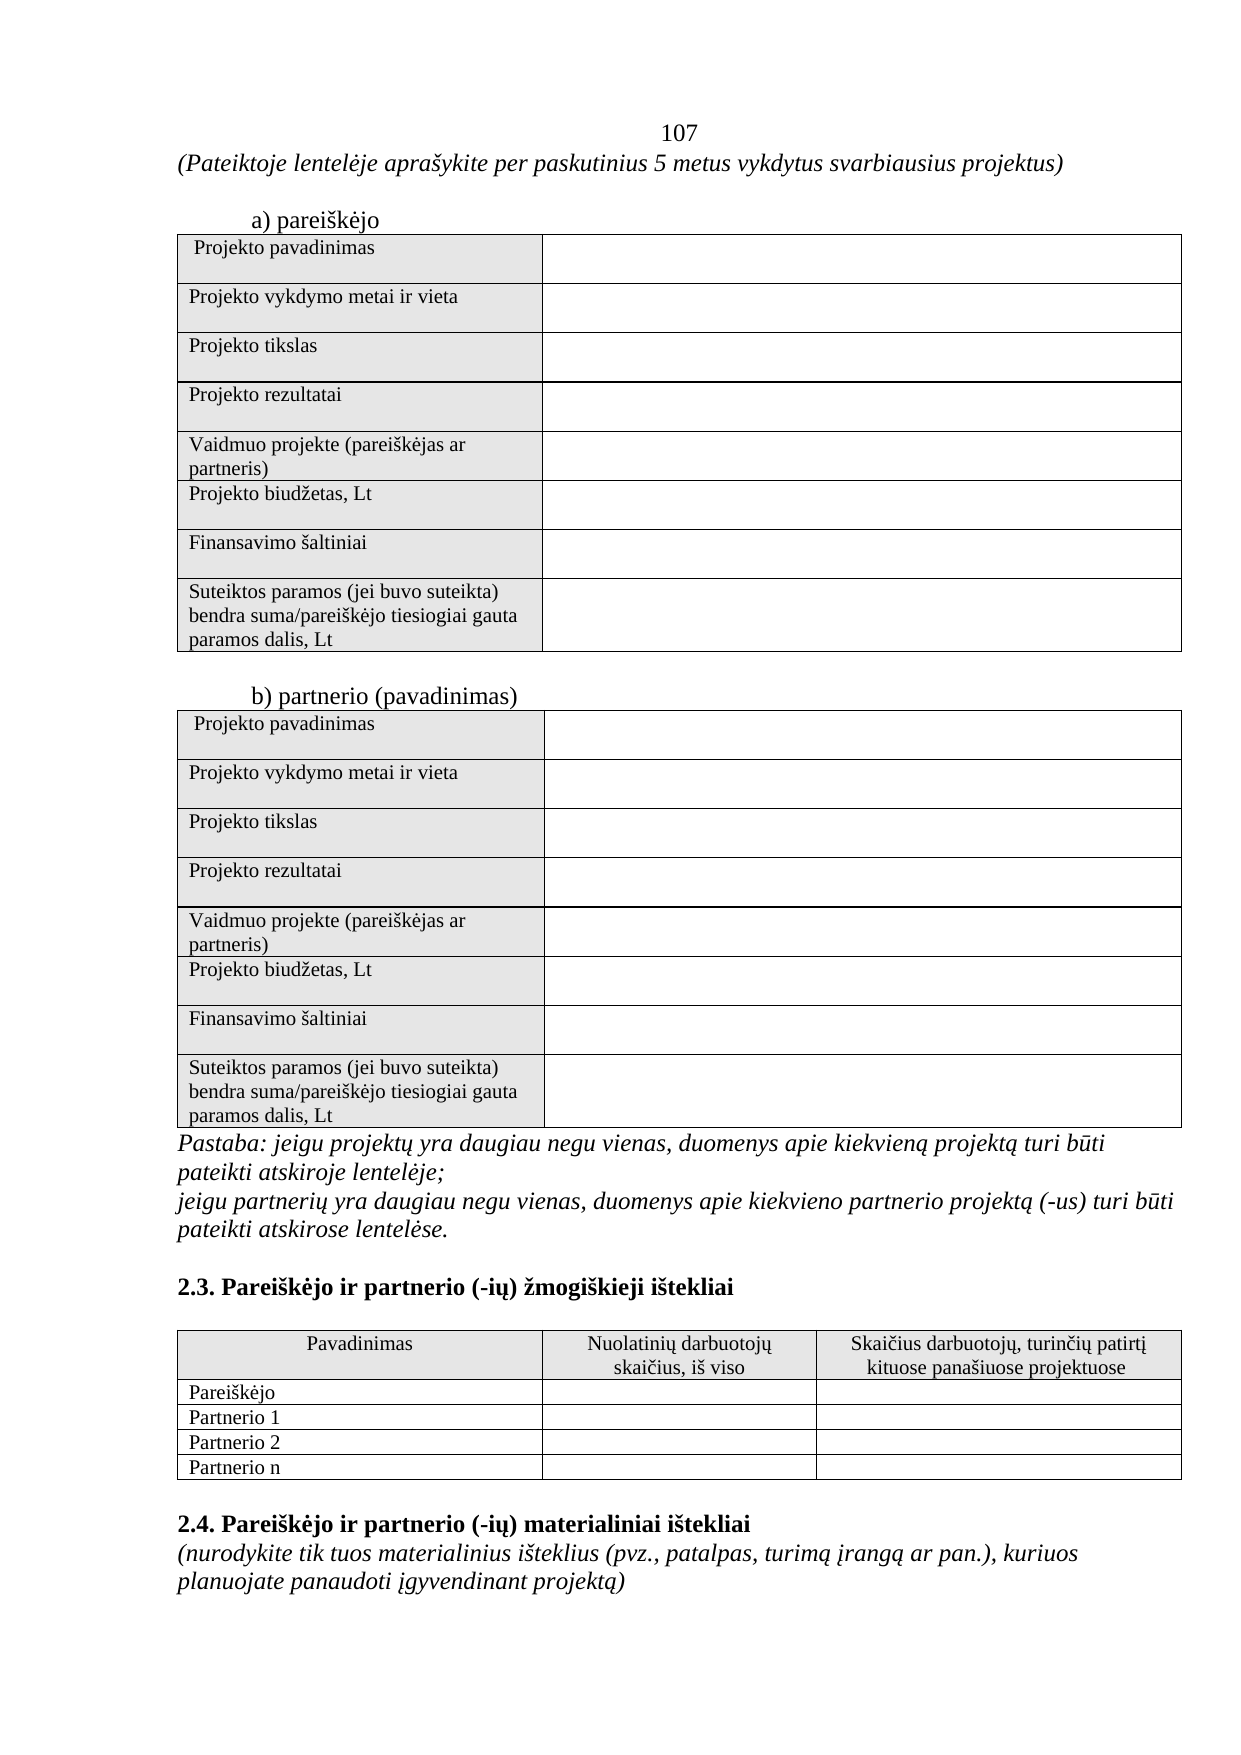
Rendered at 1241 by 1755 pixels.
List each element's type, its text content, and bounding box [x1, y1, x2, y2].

table_header Skaičius darbuotojų, turinčių patirtį kituose panašiuose projektuose [817, 1331, 1181, 1379]
table_cell [543, 1380, 816, 1404]
table_cell [545, 858, 1181, 906]
table_cell Partnerio 2 [178, 1430, 542, 1454]
table_cell Projekto vykdymo metai ir vieta [178, 760, 544, 808]
table_cell Suteiktos paramos (jei buvo suteikta) bendra suma/pareiškėjo tiesiogiai gauta paramos dalis, Lt [178, 579, 542, 651]
table_cell [543, 284, 1181, 332]
table_cell [545, 957, 1181, 1005]
table_cell [543, 530, 1181, 578]
table_cell Projekto biudžetas, Lt [178, 957, 544, 1005]
table_cell [817, 1430, 1181, 1454]
table_cell Finansavimo šaltiniai [178, 1006, 544, 1054]
table_cell [543, 481, 1181, 529]
table_cell [545, 1055, 1181, 1127]
table_cell [545, 908, 1181, 956]
table_cell Projekto biudžetas, Lt [178, 481, 542, 529]
table_cell Partnerio n [178, 1455, 542, 1479]
table_cell Suteiktos paramos (jei buvo suteikta) bendra suma/pareiškėjo tiesiogiai gauta paramos dalis, Lt [178, 1055, 544, 1127]
table_cell [543, 383, 1181, 431]
text jeigu partnerių yra daugiau negu vienas, duomenys apie kiekvieno partnerio projektą (-us) turi būti pateikti atskirose lentelėse. [177, 1186, 1181, 1243]
table_cell [543, 333, 1181, 381]
table_cell Projekto rezultatai [178, 858, 544, 906]
table_cell [817, 1405, 1181, 1429]
table_cell [543, 1455, 816, 1479]
table_cell Projekto rezultatai [178, 383, 542, 431]
table_cell [543, 579, 1181, 651]
table_cell Projekto tikslas [178, 333, 542, 381]
table_cell [817, 1380, 1181, 1404]
text a) pareiškėjo [177, 205, 1181, 234]
table_cell [545, 1006, 1181, 1054]
table_cell Projekto vykdymo metai ir vieta [178, 284, 542, 332]
table_cell Vaidmuo projekte (pareiškėjas ar partneris) [178, 908, 544, 956]
table_cell [817, 1455, 1181, 1479]
table_header Nuolatinių darbuotojų skaičius, iš viso [543, 1331, 816, 1379]
table_cell Vaidmuo projekte (pareiškėjas ar partneris) [178, 432, 542, 480]
table_cell [545, 809, 1181, 857]
table_cell Pareiškėjo [178, 1380, 542, 1404]
table_header [543, 235, 1181, 283]
table_header Pavadinimas [178, 1331, 542, 1379]
table_cell [545, 760, 1181, 808]
table_cell Partnerio 1 [178, 1405, 542, 1429]
table_cell Projekto tikslas [178, 809, 544, 857]
text b) partnerio (pavadinimas) [177, 681, 1181, 710]
table_cell [543, 432, 1181, 480]
table_cell [543, 1430, 816, 1454]
table_cell Finansavimo šaltiniai [178, 530, 542, 578]
text (nurodykite tik tuos materialinius išteklius (pvz., patalpas, turimą įrangą ar pan.), kuriuos planuojate panaudoti įgyvendinant projektą) [177, 1538, 1181, 1595]
table_cell [543, 1405, 816, 1429]
table_header Projekto pavadinimas [178, 711, 544, 759]
text (Pateiktoje lentelėje aprašykite per paskutinius 5 metus vykdytus svarbiausius projektus) [177, 148, 1181, 176]
table_header Projekto pavadinimas [178, 235, 542, 283]
table_header [545, 711, 1181, 759]
text 2.3. Pareiškėjo ir partnerio (-ių) žmogiškieji ištekliai [177, 1272, 1181, 1301]
text 2.4. Pareiškėjo ir partnerio (-ių) materialiniai ištekliai [177, 1509, 1181, 1538]
text Pastaba: jeigu projektų yra daugiau negu vienas, duomenys apie kiekvieną projektą turi būti pateikti atskiroje lentelėje; [177, 1128, 1181, 1186]
